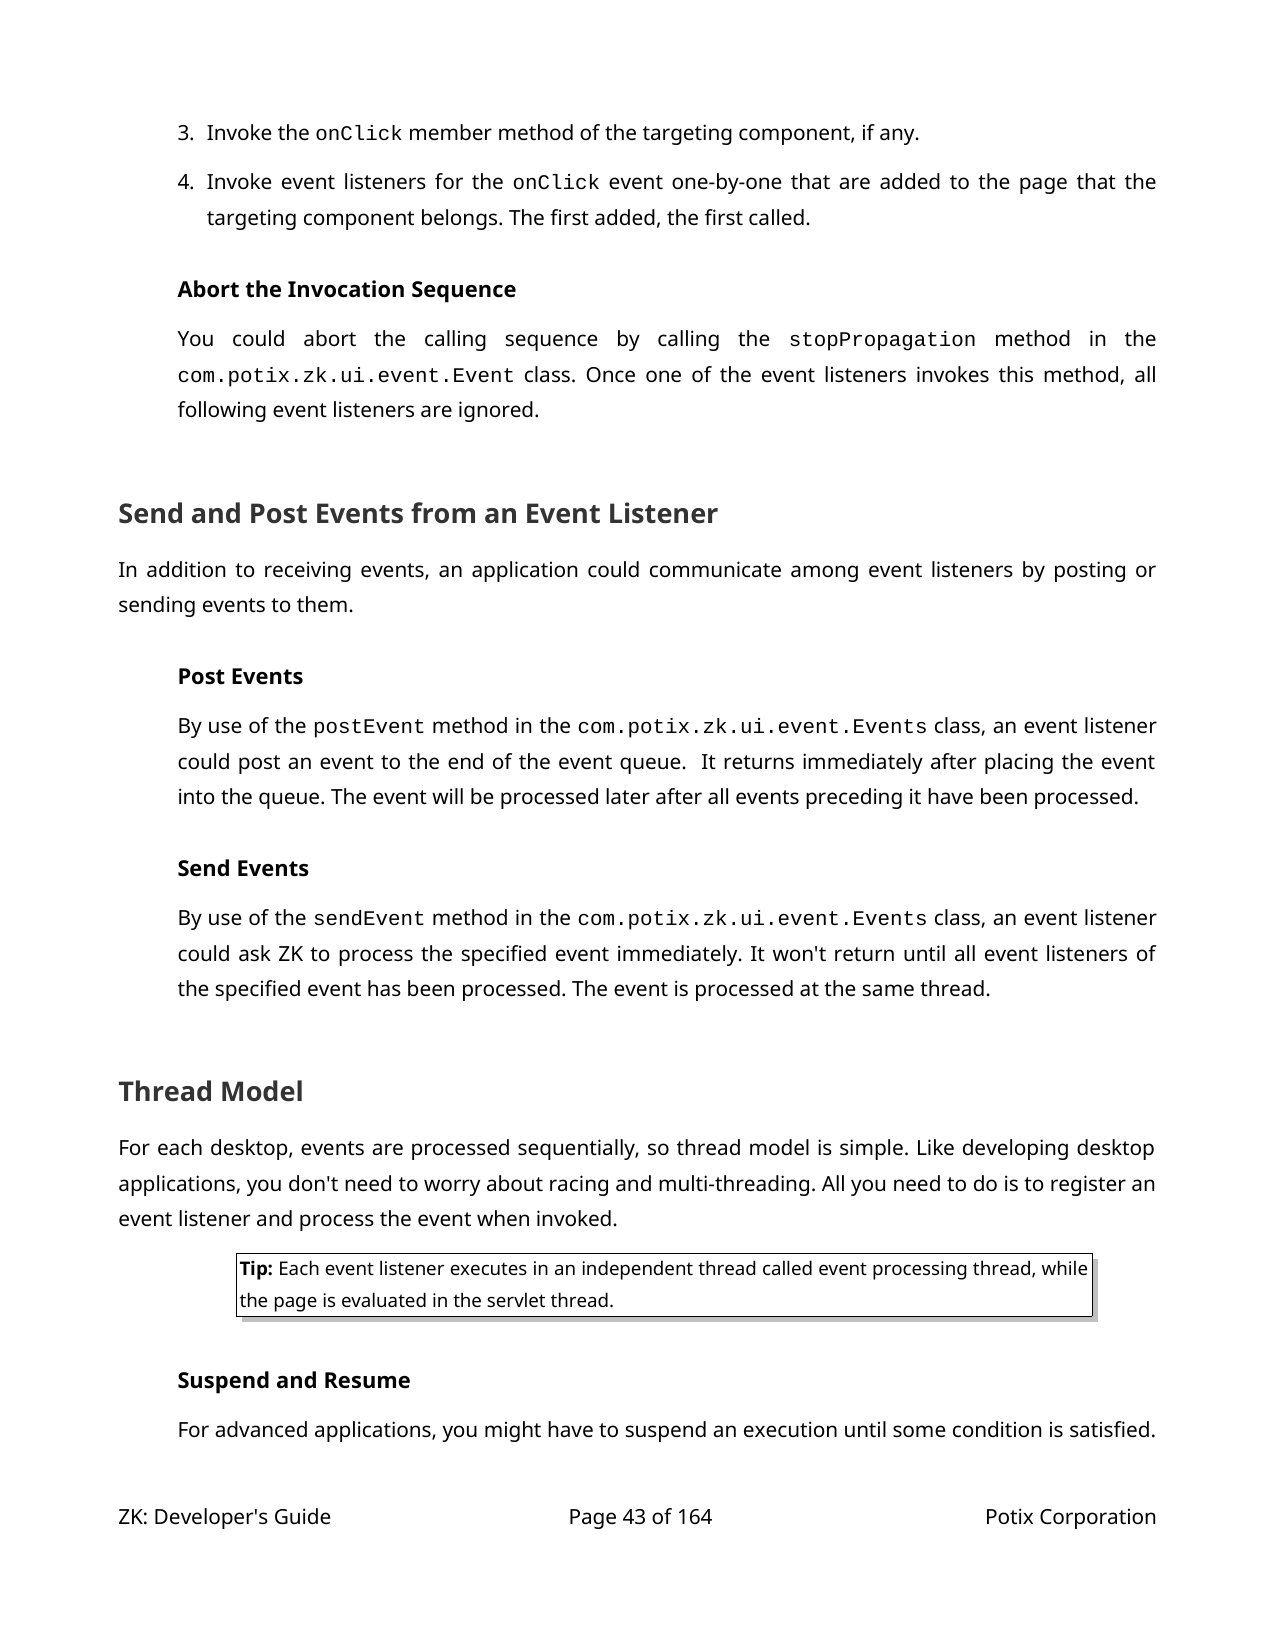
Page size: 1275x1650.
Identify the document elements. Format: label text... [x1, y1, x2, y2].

list Invoke event listeners for the onClick event one-by-one that are added to the page that the targeting component belongs. The first added, the first called. [177, 167, 1157, 231]
subtitle Thread Model [118, 1073, 1157, 1110]
subtitle Post Events [177, 661, 1157, 691]
text For each desktop, events are processed sequentially, so thread model is simple. Like developing desktop applications, you don't need to worry about racing and multi-threading. All you need to do is to register an event listener and process the event when invoked. [118, 1133, 1157, 1232]
text You could abort the calling sequence by calling the stopPropagation method in the com.potix.zk.ui.event.Event class. Once one of the event listeners invokes this method, all following event listeners are ignored. [177, 324, 1157, 423]
subtitle Suspend and Resume [177, 1365, 1157, 1395]
text By use of the postEvent method in the com.potix.zk.ui.event.Events class, an event listener could post an event to the end of the event queue. It returns immediately after placing the event into the queue. The event will be processed later after all events preceding it have been processed. [177, 711, 1157, 810]
text By use of the sendEvent method in the com.potix.zk.ui.event.Events class, an event listener could ask ZK to process the specified event immediately. It won't return until all event listeners of the specified event has been processed. The event is processed at the same thread. [177, 903, 1157, 1002]
subtitle Abort the Invocation Sequence [177, 273, 1157, 303]
subtitle Send Events [177, 853, 1157, 883]
text In addition to receiving events, an application could communicate among event listeners by posting or sending events to them. [118, 555, 1157, 618]
subtitle Send and Post Events from an Event Listener [118, 494, 1157, 531]
text Tip: Each event listener executes in an independent thread called event processing thread, while the page is evaluated in the servlet thread. [237, 1254, 1092, 1316]
text For advanced applications, you might have to suspend an execution until some condition is satisfied. [177, 1415, 1157, 1443]
list Invoke the onClick member method of the targeting component, if any. [177, 118, 1157, 147]
